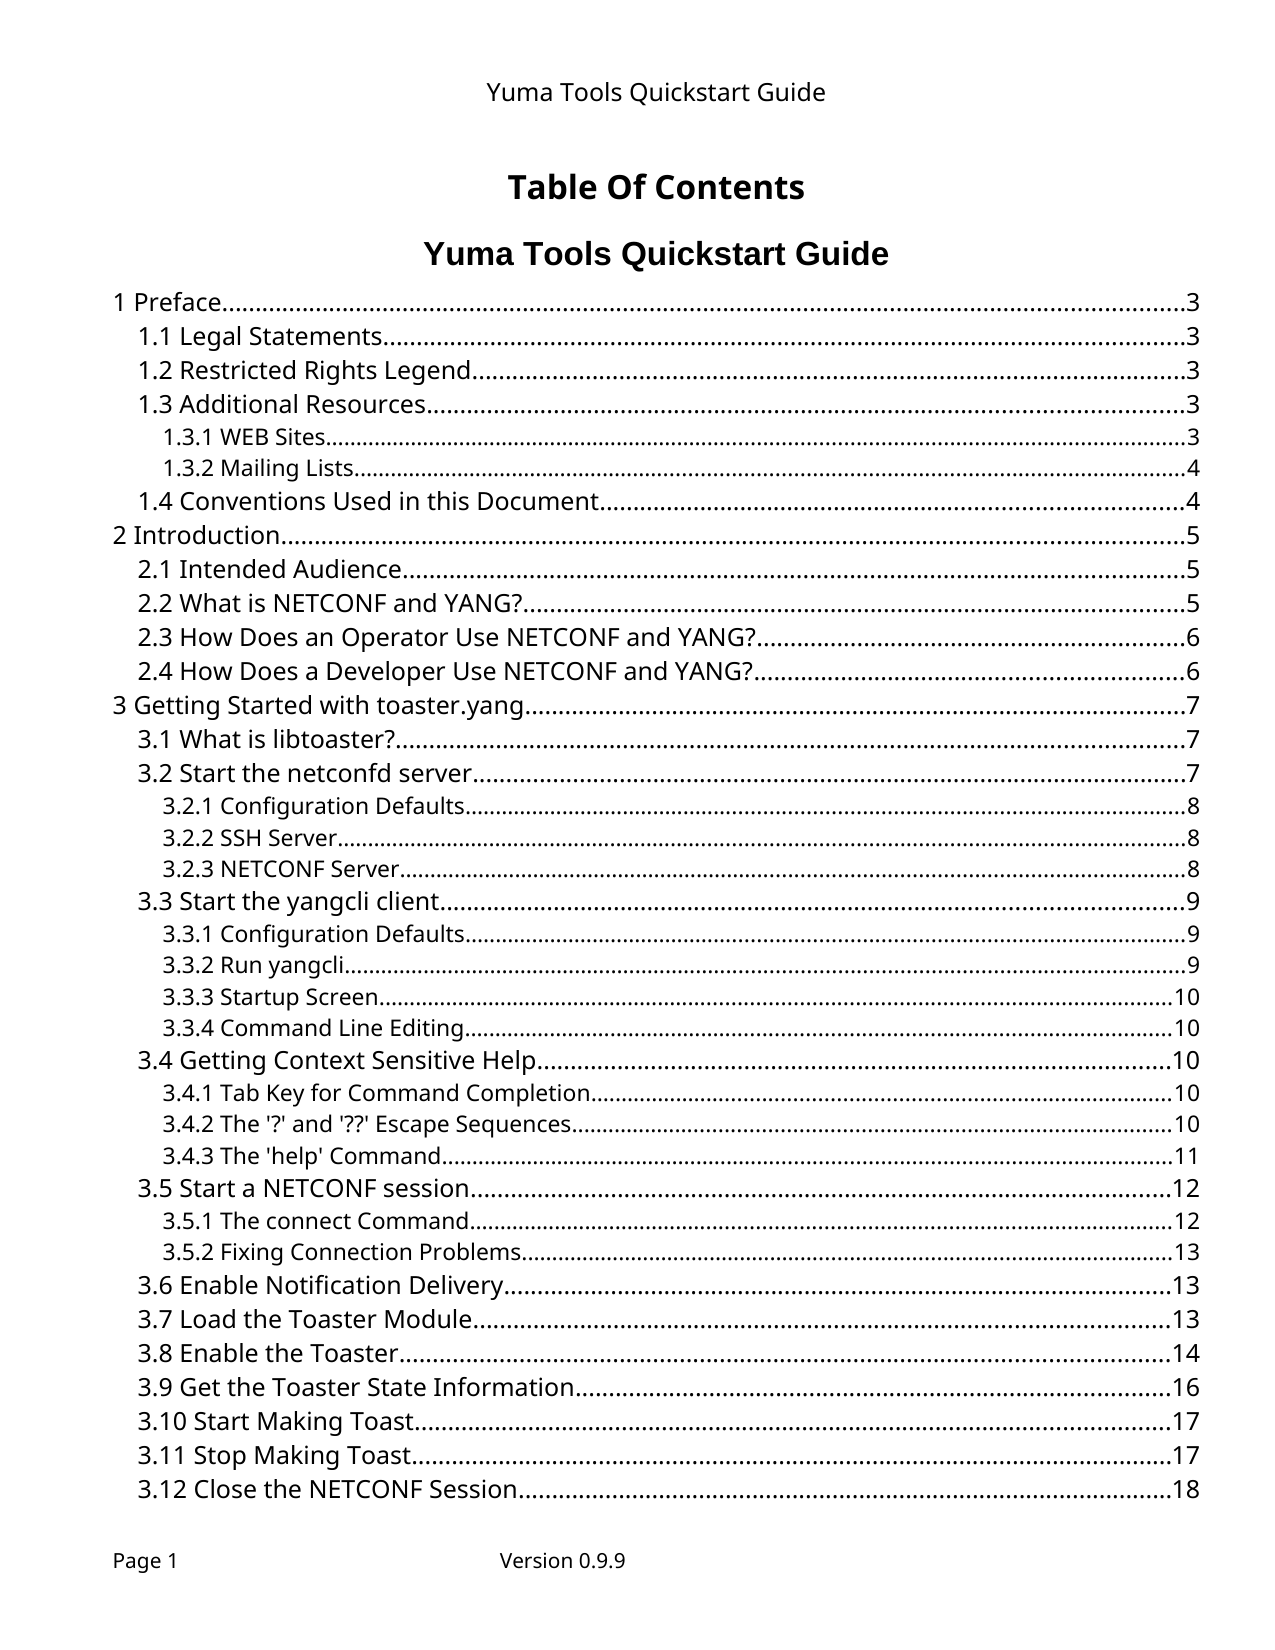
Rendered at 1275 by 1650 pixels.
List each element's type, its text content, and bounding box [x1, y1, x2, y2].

text 3.2 Start the netconfd server 7 [137, 756, 1200, 790]
text 3.3.3 Startup Screen 10 [162, 981, 1200, 1012]
text 3.3.4 Command Line Editing 10 [162, 1012, 1200, 1043]
text 1.4 Conventions Used in this Document 4 [137, 484, 1200, 518]
text 3.4 Getting Context Sensitive Help 10 [137, 1043, 1200, 1077]
text 3.2.2 SSH Server 8 [162, 821, 1200, 853]
text 3.5.2 Fixing Connection Problems 13 [162, 1236, 1200, 1267]
text 1 Preface 3 [112, 285, 1200, 319]
text 3.10 Start Making Toast 17 [137, 1404, 1200, 1438]
text 3.2.3 NETCONF Server 8 [162, 853, 1200, 884]
text 3.4.3 The 'help' Command 11 [162, 1139, 1200, 1171]
text 3.8 Enable the Toaster 14 [137, 1336, 1200, 1369]
text 3.5.1 The connect Command 12 [162, 1205, 1200, 1236]
text 3.4.1 Tab Key for Command Completion 10 [162, 1077, 1200, 1108]
text 3.3.1 Configuration Defaults 9 [162, 918, 1200, 949]
text 3.12 Close the NETCONF Session 18 [137, 1472, 1200, 1506]
text 1.1 Legal Statements 3 [137, 319, 1200, 353]
text 3.3 Start the yangcli client 9 [137, 884, 1200, 918]
text 3.9 Get the Toaster State Information 16 [137, 1369, 1200, 1404]
text 2.3 How Does an Operator Use NETCONF and YANG? 6 [137, 620, 1200, 654]
text 3.3.2 Run yangcli 9 [162, 949, 1200, 981]
text 1.2 Restricted Rights Legend 3 [137, 353, 1200, 387]
title Table Of Contents [112, 163, 1200, 209]
text 3.4.2 The '?' and '??' Escape Sequences 10 [162, 1108, 1200, 1139]
subtitle Yuma Tools Quickstart Guide [112, 234, 1200, 272]
text 2.4 How Does a Developer Use NETCONF and YANG? 6 [137, 654, 1200, 688]
text 1.3 Additional Resources 3 [137, 387, 1200, 421]
text 3.2.1 Configuration Defaults 8 [162, 790, 1200, 821]
text 2 Introduction 5 [112, 518, 1200, 552]
text 3.5 Start a NETCONF session 12 [137, 1171, 1200, 1205]
text 1.3.1 WEB Sites 3 [162, 421, 1200, 452]
text 3.1 What is libtoaster? 7 [137, 722, 1200, 756]
text 3.6 Enable Notification Delivery 13 [137, 1267, 1200, 1301]
text 3 Getting Started with toaster.yang 7 [112, 688, 1200, 722]
text 3.11 Stop Making Toast 17 [137, 1438, 1200, 1472]
text 3.7 Load the Toaster Module 13 [137, 1301, 1200, 1336]
text 1.3.2 Mailing Lists 4 [162, 452, 1200, 484]
text 2.2 What is NETCONF and YANG? 5 [137, 586, 1200, 620]
text 2.1 Intended Audience 5 [137, 552, 1200, 586]
